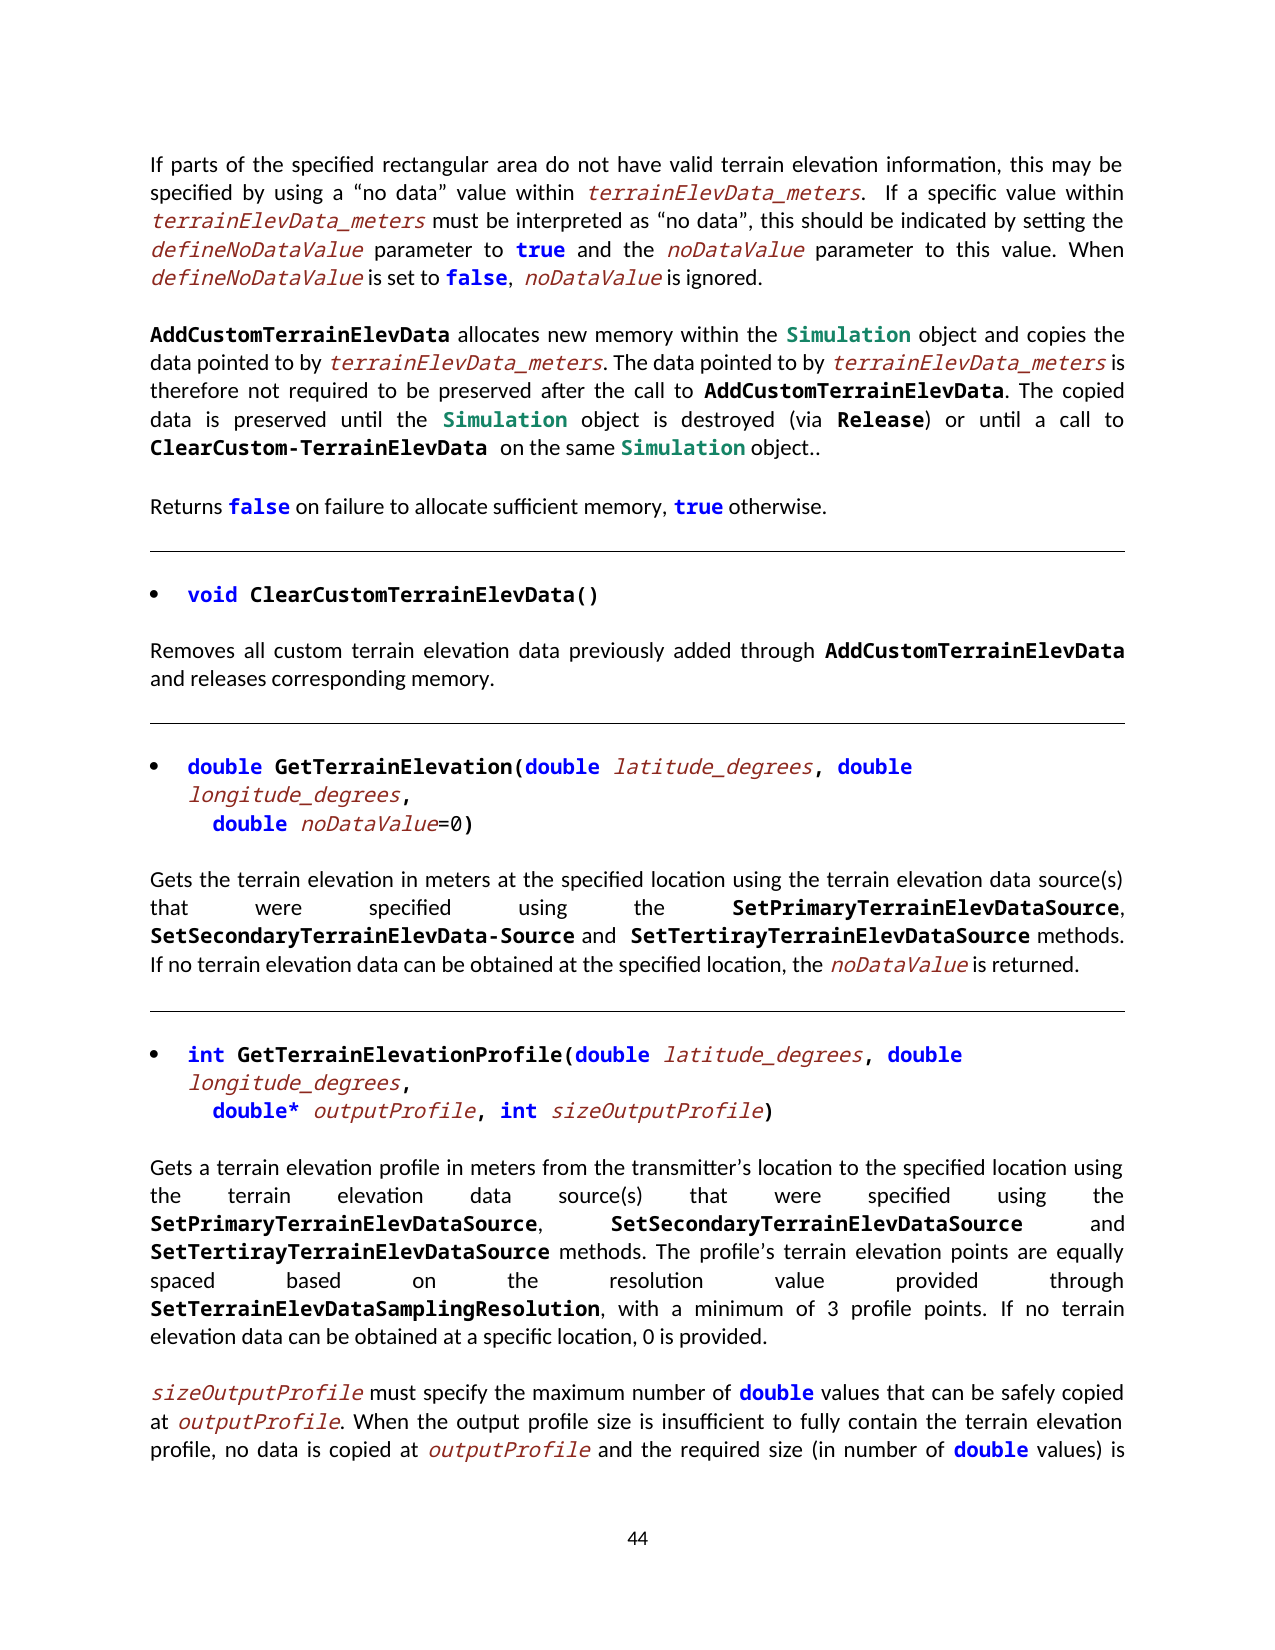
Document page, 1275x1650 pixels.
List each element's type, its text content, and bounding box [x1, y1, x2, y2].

list void ClearCustomTerrainElevData() [150, 580, 1125, 608]
text Returns false on failure to allocate sufficient memory, true otherwise. [150, 492, 1125, 521]
text Gets a terrain elevation profile in meters from the transmitter’s location to the specified location using the terrain elevation data source(s) that were specified using the SetPrimaryTerrainElevDataSource, SetSecondaryTerrainElevDataSource and SetTertirayTerrainElevDataSource methods. The profile’s terrain elevation points are equally spaced based on the resolution value provided through SetTerrainElevDataSamplingResolution, with a minimum of 3 profile points. If no terrain elevation data can be obtained at a specific location, 0 is provided. [150, 1153, 1125, 1350]
list int GetTerrainElevationProfile(double latitude_degrees, double longitude_degrees, double* outputProfile, int sizeOutputProfile) [150, 1040, 1125, 1125]
text If parts of the specified rectangular area do not have valid terrain elevation information, this may be specified by using a “no data” value within terrainElevData_meters. If a specific value within terrainElevData_meters must be interpreted as “no data”, this should be indicated by setting the defineNoDataValue parameter to true and the noDataValue parameter to this value. When defineNoDataValue is set to false, noDataValue is ignored. [150, 150, 1125, 292]
text Gets the terrain elevation in meters at the specified location using the terrain elevation data source(s) that were specified using the SetPrimaryTerrainElevDataSource, SetSecondaryTerrainElevData-Source and SetTertirayTerrainElevDataSource methods. If no terrain elevation data can be obtained at the specified location, the noDataValue is returned. [150, 865, 1125, 981]
list double GetTerrainElevation(double latitude_degrees, double longitude_degrees, double noDataValue=0) [150, 752, 1125, 837]
text AddCustomTerrainElevData allocates new memory within the Simulation object and copies the data pointed to by terrainElevData_meters. The data pointed to by terrainElevData_meters is therefore not required to be preserved after the call to AddCustomTerrainElevData. The copied data is preserved until the Simulation object is destroyed (via Release) or until a call to ClearCustom-TerrainElevData on the same Simulation object.. [150, 320, 1125, 464]
text sizeOutputProfile must specify the maximum number of double values that can be safely copied at outputProfile. When the output profile size is insufficient to fully contain the terrain elevation profile, no data is copied at outputProfile and the required size (in number of double values) is [150, 1378, 1125, 1466]
list Removes all custom terrain elevation data previously added through AddCustomTerrainElevData and releases corresponding memory. [150, 636, 1125, 693]
